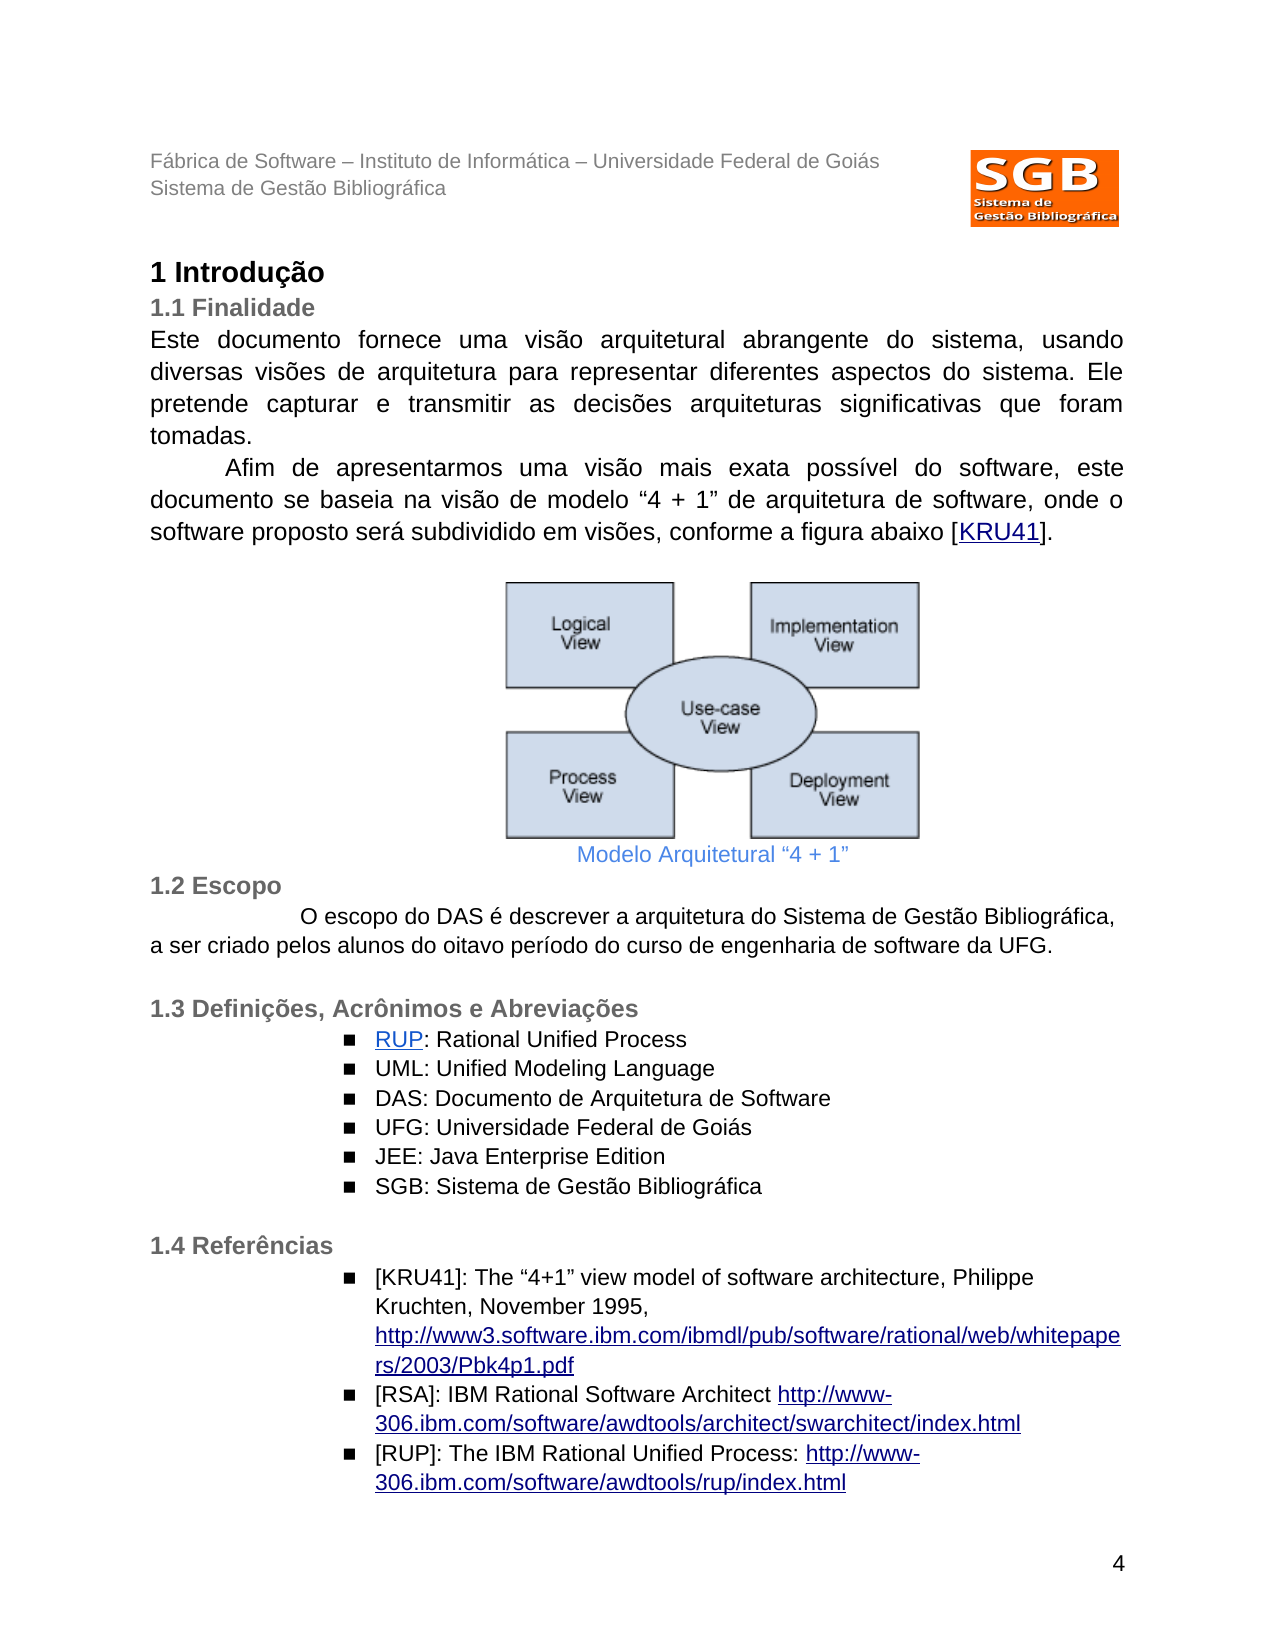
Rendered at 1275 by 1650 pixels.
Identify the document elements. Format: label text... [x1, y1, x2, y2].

list JEE: Java Enterprise Edition [150, 1144, 1125, 1170]
list UML: Unified Modeling Language [150, 1056, 1125, 1082]
text Afim de apresentarmos uma visão mais exata possível do software, este documento se baseia na visão de modelo “4 + 1” de arquitetura de software, onde o software proposto será subdividido em visões, conforme a figura abaixo [KRU41]. [150, 454, 1125, 546]
list [KRU41]: The “4+1” view model of software architecture, Philippe Kruchten, November 1995, http://www3.software.ibm.com/ibmdl/pub/software/rational/web/whitepapers/2003/Pbk4p1.pdf [150, 1264, 1125, 1378]
subtitle 1.2 Escopo [150, 872, 1125, 899]
subtitle 1 Introdução [150, 256, 1125, 289]
picture [505, 582, 920, 839]
text O escopo do DAS é descrever a arquitetura do Sistema de Gestão Bibliográfica, a ser criado pelos alunos do oitavo período do curso de engenharia de software da UFG. [150, 904, 1125, 959]
list [RUP]: The IBM Rational Unified Process: http://www-306.ibm.com/software/awdtools/rup/index.html [150, 1441, 1125, 1496]
text Modelo Arquitetural “4 + 1” [300, 842, 1125, 868]
list SGB: Sistema de Gestão Bibliográfica [150, 1173, 1125, 1199]
list RUP: Rational Unified Process [150, 1027, 1125, 1052]
text Este documento fornece uma visão arquitetural abrangente do sistema, usando diversas visões de arquitetura para representar diferentes aspectos do sistema. Ele pretende capturar e transmitir as decisões arquiteturas significativas que foram tomadas. [150, 326, 1125, 450]
subtitle 1.4 Referências [150, 1232, 1125, 1260]
list UFG: Universidade Federal de Goiás [150, 1115, 1125, 1140]
subtitle 1.3 Definições, Acrônimos e Abreviações [150, 994, 1125, 1022]
picture [970, 150, 1119, 227]
list DAS: Documento de Arquitetura de Software [150, 1085, 1125, 1111]
list [RSA]: IBM Rational Software Architect http://www-306.ibm.com/software/awdtools/architect/swarchitect/index.html [150, 1382, 1125, 1437]
subtitle 1.1 Finalidade [150, 293, 1125, 321]
